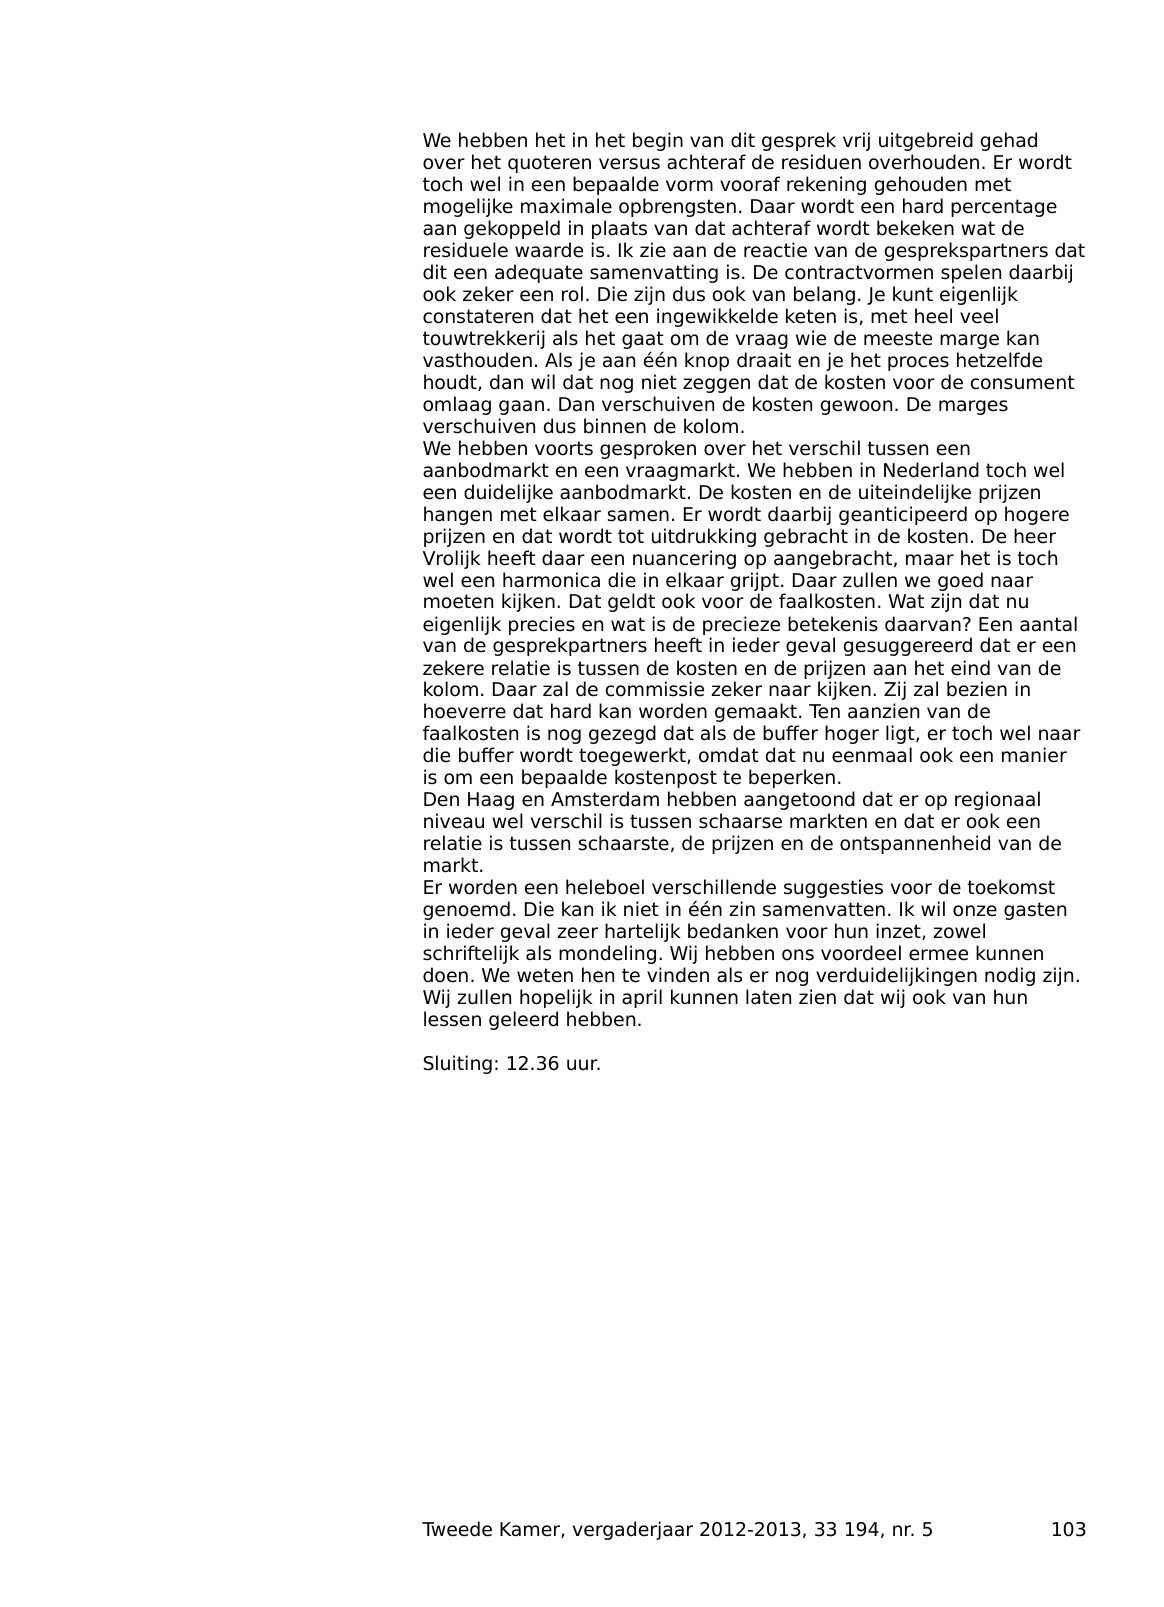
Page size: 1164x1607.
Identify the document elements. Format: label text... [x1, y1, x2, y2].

text We hebben het in het begin van dit gesprek vrij uitgebreid gehad over het quoteren versus achteraf de residuen overhouden. Er wordt toch wel in een bepaalde vorm vooraf rekening gehouden met mogelijke maximale opbrengsten. Daar wordt een hard percentage aan gekoppeld in plaats van dat achteraf wordt bekeken wat de residuele waarde is. Ik zie aan de reactie van de gesprekspartners dat dit een adequate samenvatting is. De contractvormen spelen daarbij ook zeker een rol. Die zijn dus ook van belang. Je kunt eigenlijk constateren dat het een ingewikkelde keten is, met heel veel touwtrekkerij als het gaat om de vraag wie de meeste marge kan vasthouden. Als je aan één knop draait en je het proces hetzelfde houdt, dan wil dat nog niet zeggen dat de kosten voor de consument omlaag gaan. Dan verschuiven de kosten gewoon. De marges verschuiven dus binnen de kolom. [422, 130, 1087, 438]
text Den Haag en Amsterdam hebben aangetoond dat er op regionaal niveau wel verschil is tussen schaarse markten en dat er ook een relatie is tussen schaarste, de prijzen en de ontspannenheid van de markt. [422, 789, 1087, 877]
text Er worden een heleboel verschillende suggesties voor de toekomst genoemd. Die kan ik niet in één zin samenvatten. Ik wil onze gasten in ieder geval zeer hartelijk bedanken voor hun inzet, zowel schriftelijk als mondeling. Wij hebben ons voordeel ermee kunnen doen. We weten hen te vinden als er nog verduidelijkingen nodig zijn. Wij zullen hopelijk in april kunnen laten zien dat wij ook van hun lessen geleerd hebben. [422, 877, 1087, 1031]
text Sluiting: 12.36 uur. [422, 1053, 1087, 1075]
text We hebben voorts gesproken over het verschil tussen een aanbodmarkt en een vraagmarkt. We hebben in Nederland toch wel een duidelijke aanbodmarkt. De kosten en de uiteindelijke prijzen hangen met elkaar samen. Er wordt daarbij geanticipeerd op hogere prijzen en dat wordt tot uitdrukking gebracht in de kosten. De heer Vrolijk heeft daar een nuancering op aangebracht, maar het is toch wel een harmonica die in elkaar grijpt. Daar zullen we goed naar moeten kijken. Dat geldt ook voor de faalkosten. Wat zijn dat nu eigenlijk precies en wat is de precieze betekenis daarvan? Een aantal van de gesprekpartners heeft in ieder geval gesuggereerd dat er een zekere relatie is tussen de kosten en de prijzen aan het eind van de kolom. Daar zal de commissie zeker naar kijken. Zij zal bezien in hoeverre dat hard kan worden gemaakt. Ten aanzien van de faalkosten is nog gezegd dat als de buffer hoger ligt, er toch wel naar die buffer wordt toegewerkt, omdat dat nu eenmaal ook een manier is om een bepaalde kostenpost te beperken. [422, 438, 1087, 789]
